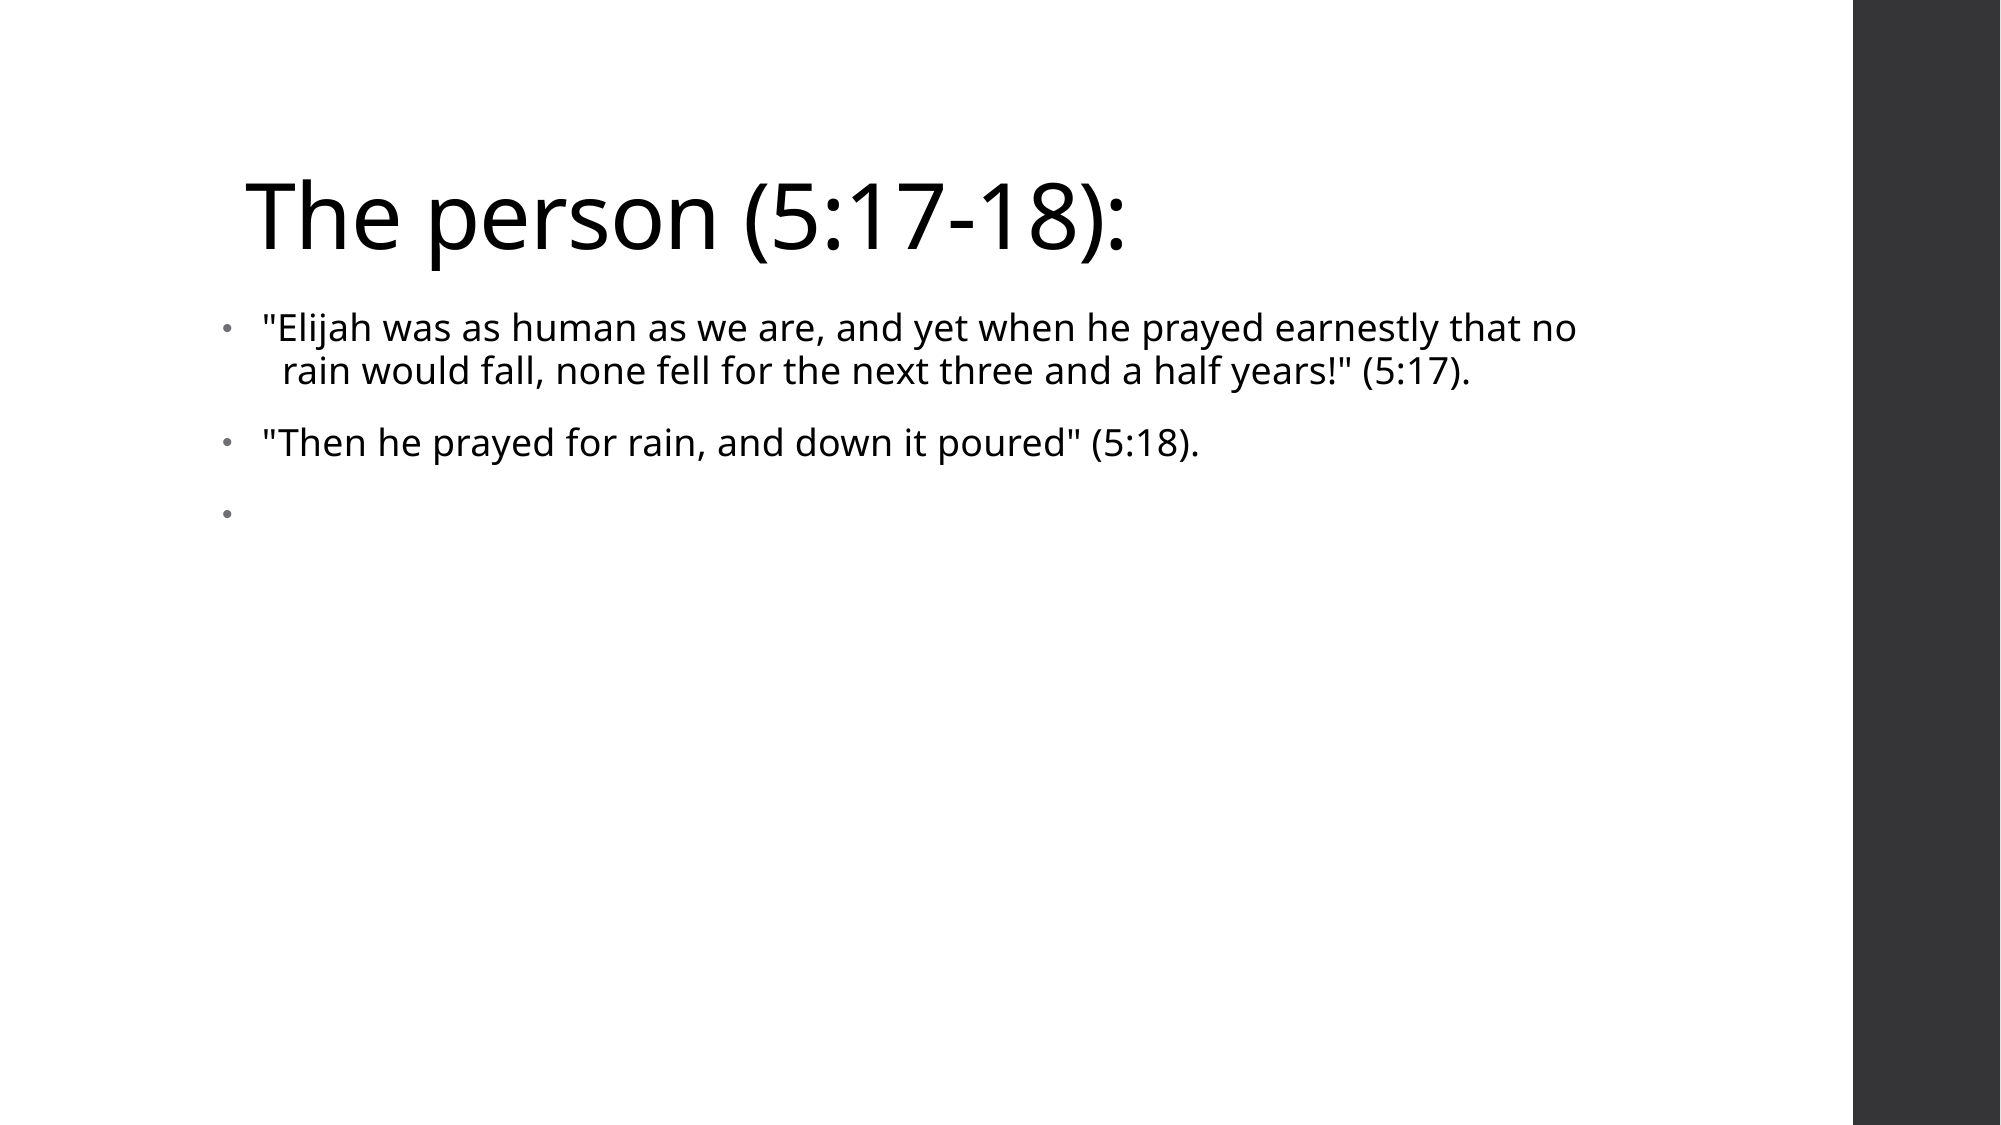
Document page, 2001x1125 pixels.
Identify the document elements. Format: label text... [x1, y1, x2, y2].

list "Elijah was as human as we are, and yet when he prayed earnestly that no rain would fall, none fell for the next three and a half years!" (5:17). "Then he prayed for rain, and down it poured" (5:18). [206, 299, 1617, 1014]
title The person (5:17-18): [206, 60, 1797, 278]
